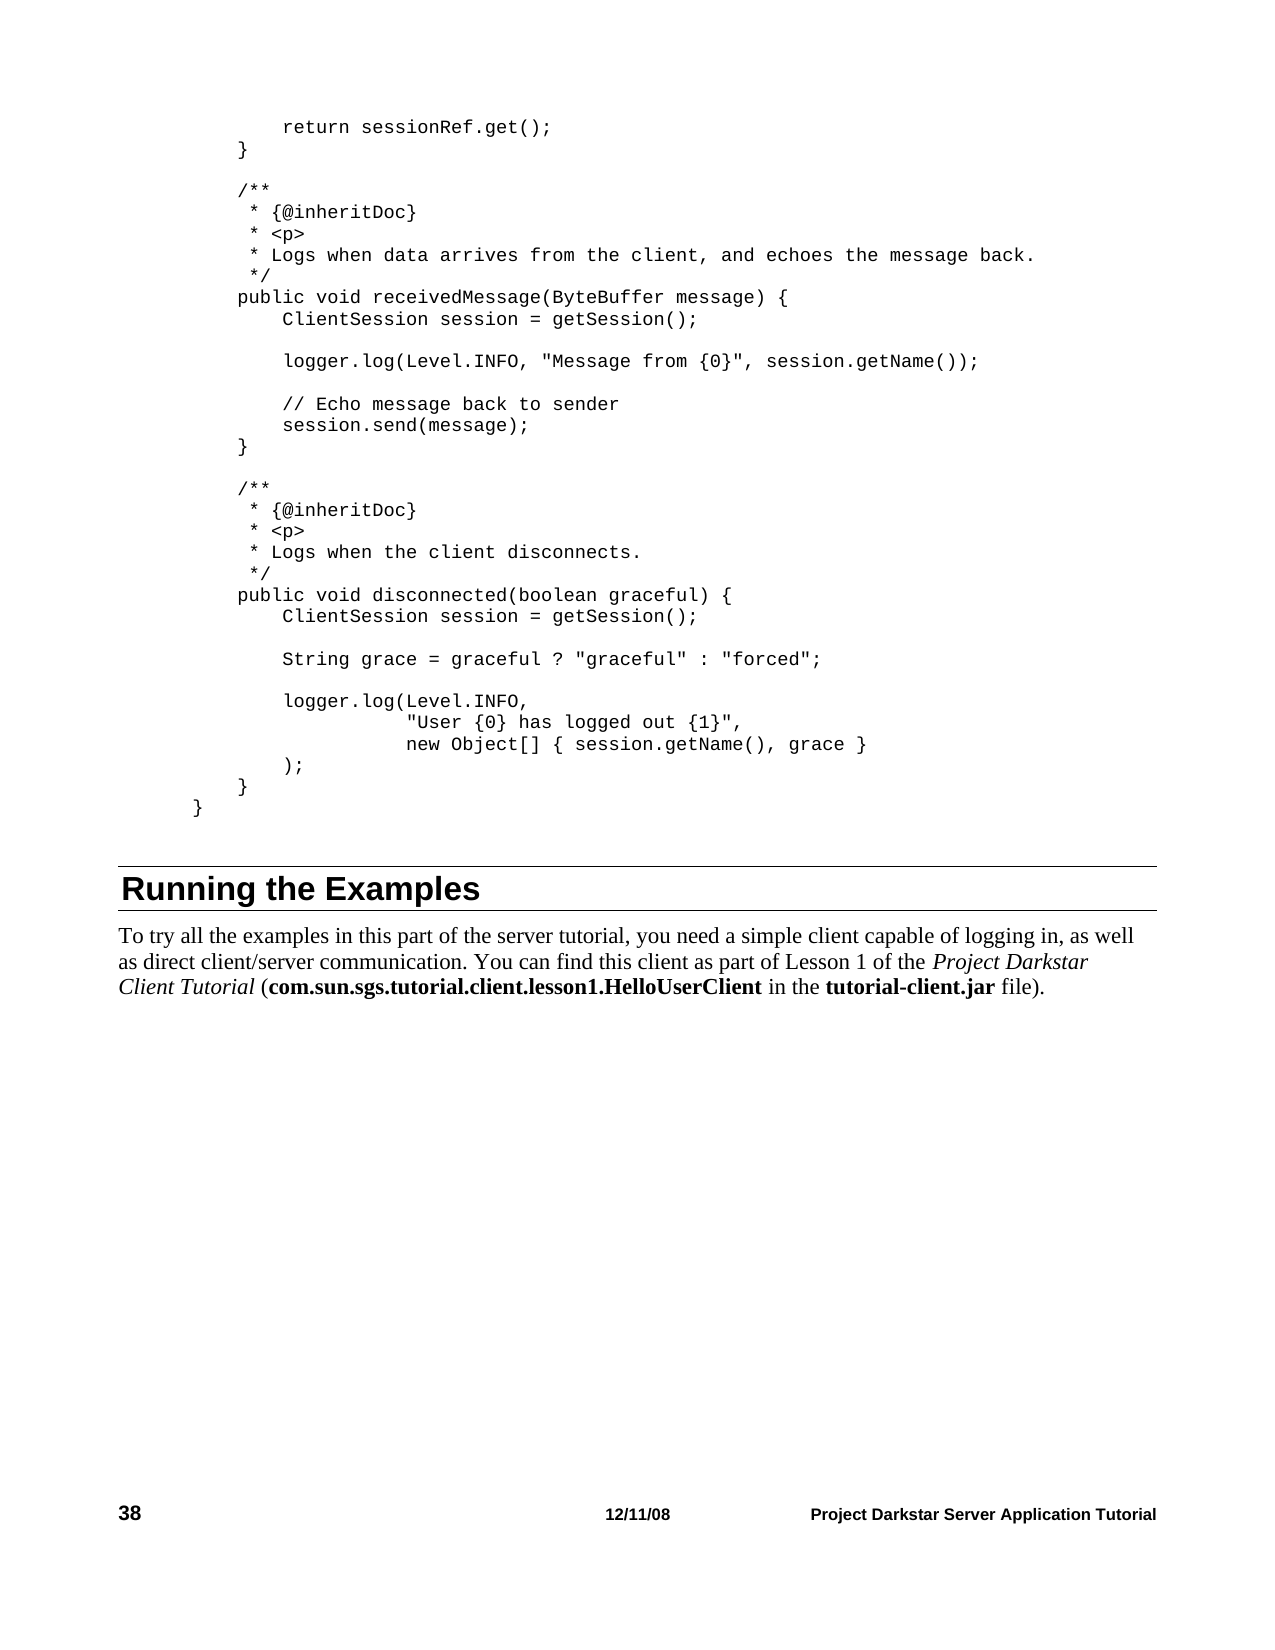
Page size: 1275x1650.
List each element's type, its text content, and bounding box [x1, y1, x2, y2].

text } [192, 437, 1098, 458]
text */ [192, 267, 1098, 288]
text logger.log(Level.INFO, [192, 692, 1098, 713]
text "User {0} has logged out {1}", [192, 713, 1098, 734]
text } [192, 777, 1098, 798]
text * <p> [192, 224, 1098, 246]
text */ [192, 564, 1098, 586]
text // Echo message back to sender [192, 394, 1098, 416]
text * {@inheritDoc} [192, 203, 1098, 224]
text * Logs when data arrives from the client, and echoes the message back. [192, 246, 1098, 267]
text public void disconnected(boolean graceful) { [192, 586, 1098, 607]
text To try all the examples in this part of the server tutorial, you need a simple client capable of logging in, as well as direct client/server communication. You can find this client as part of Lesson 1 of the Project Darkstar Client Tutorial (com.sun.sgs.tutorial.client.lesson1.HelloUserClient in the tutorial-client.jar file). [118, 923, 1157, 1000]
text * <p> [192, 522, 1098, 543]
text String grace = graceful ? "graceful" : "forced"; [192, 649, 1098, 671]
text } [192, 798, 1098, 841]
text new Object[] { session.getName(), grace } [192, 734, 1098, 756]
text } [192, 139, 1098, 161]
text /** [192, 479, 1098, 501]
text * {@inheritDoc} [192, 501, 1098, 522]
text ); [192, 756, 1098, 777]
text /** [192, 182, 1098, 203]
text public void receivedMessage(ByteBuffer message) { [192, 288, 1098, 309]
text session.send(message); [192, 416, 1098, 437]
subtitle Running the Examples [118, 867, 1157, 910]
text return sessionRef.get(); [192, 118, 1098, 139]
text logger.log(Level.INFO, "Message from {0}", session.getName()); [192, 352, 1098, 373]
text ClientSession session = getSession(); [192, 309, 1098, 331]
text * Logs when the client disconnects. [192, 543, 1098, 564]
text ClientSession session = getSession(); [192, 607, 1098, 628]
